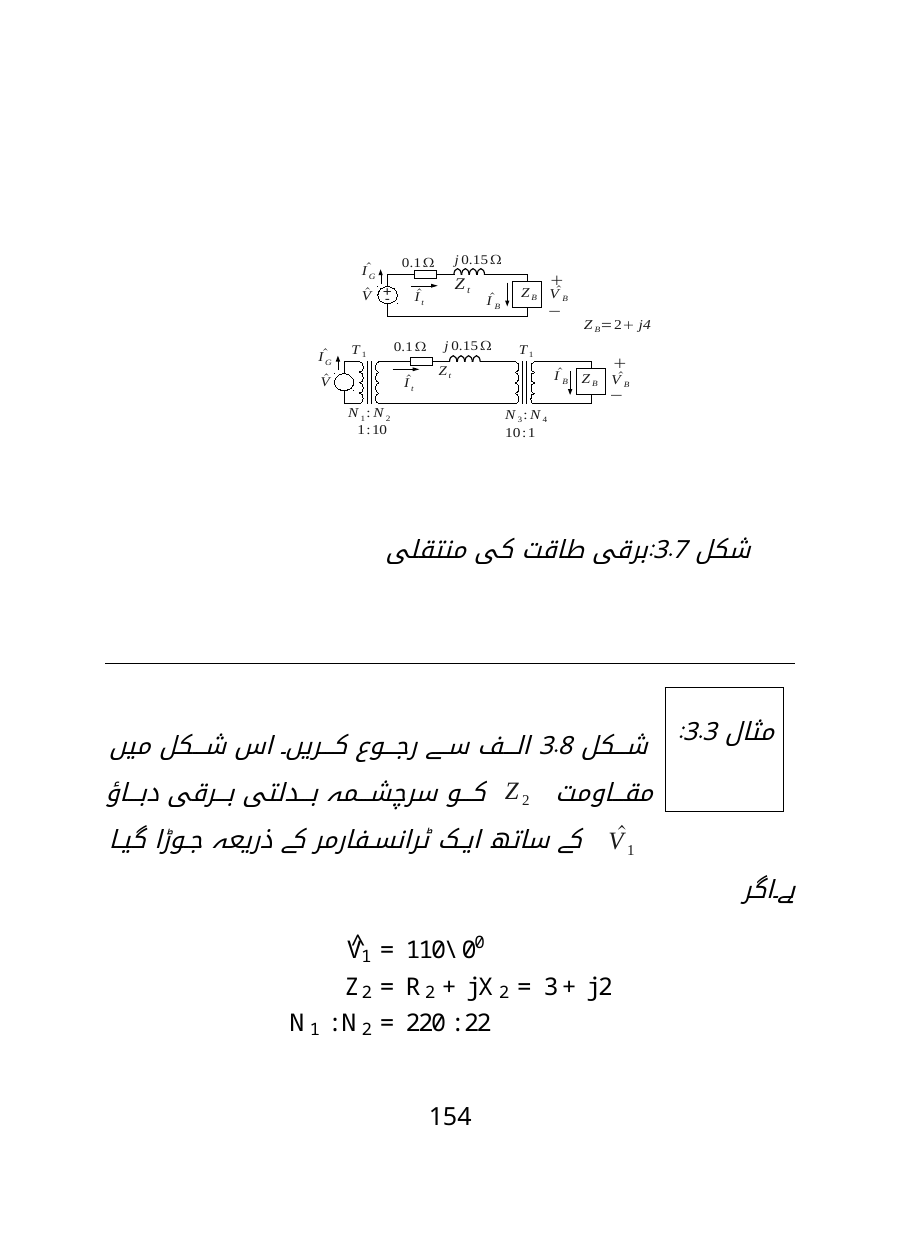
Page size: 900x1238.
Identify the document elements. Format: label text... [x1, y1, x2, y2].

text شکل 3.7:برقی طاقت کی منتقلی [150, 181, 750, 573]
text مثال 3.3: [673, 709, 774, 756]
text شکل 3.8 الف سے رجوع کریں۔ اس شکل میں مقاومت کو سرچشمہ بدلتی برقی دباؤ کے ساتھ ایک ٹرانسفارمر کے ذریعہ جوڑا گیا ہے۔اگر [105, 722, 795, 912]
